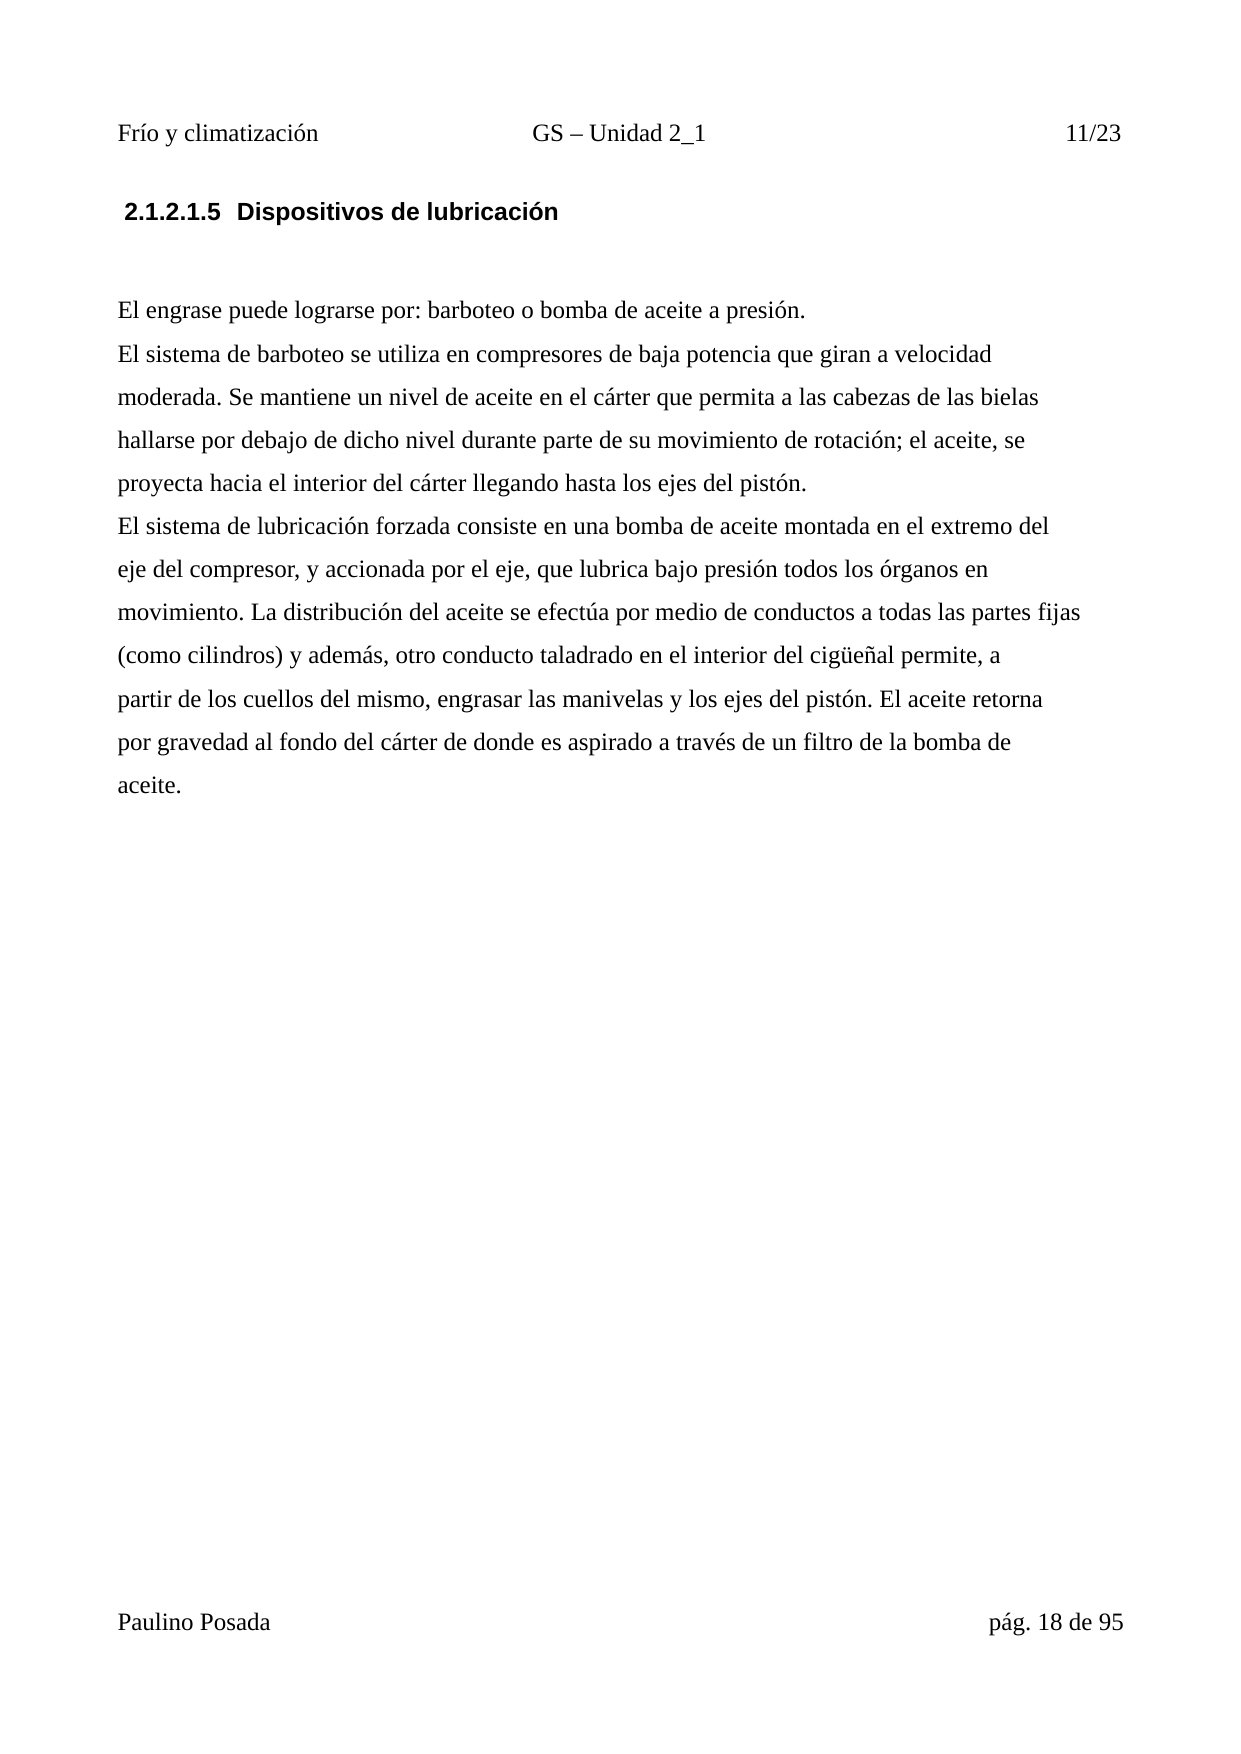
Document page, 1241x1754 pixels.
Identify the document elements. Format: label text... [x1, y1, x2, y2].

text movimiento. La distribución del aceite se efectúa por medio de conductos a todas las partes fijas [117, 597, 1123, 626]
subtitle Dispositivos de lubricación [117, 197, 1123, 226]
text por gravedad al fondo del cárter de donde es aspirado a través de un filtro de la bomba de [117, 727, 1123, 756]
text eje del compresor, y accionada por el eje, que lubrica bajo presión todos los órganos en [117, 554, 1123, 583]
text El sistema de lubricación forzada consiste en una bomba de aceite montada en el extremo del [117, 511, 1123, 540]
text El sistema de barboteo se utiliza en compresores de baja potencia que giran a velocidad [117, 339, 1123, 367]
text aceite. [117, 770, 1123, 799]
text proyecta hacia el interior del cárter llegando hasta los ejes del pistón. [117, 468, 1123, 497]
text moderada. Se mantiene un nivel de aceite en el cárter que permita a las cabezas de las bielas [117, 382, 1123, 411]
text El engrase puede lograrse por: barboteo o bomba de aceite a presión. [117, 296, 1123, 324]
text hallarse por debajo de dicho nivel durante parte de su movimiento de rotación; el aceite, se [117, 425, 1123, 454]
text (como cilindros) y además, otro conducto taladrado en el interior del cigüeñal permite, a [117, 641, 1123, 669]
text partir de los cuellos del mismo, engrasar las manivelas y los ejes del pistón. El aceite retorna [117, 684, 1123, 712]
